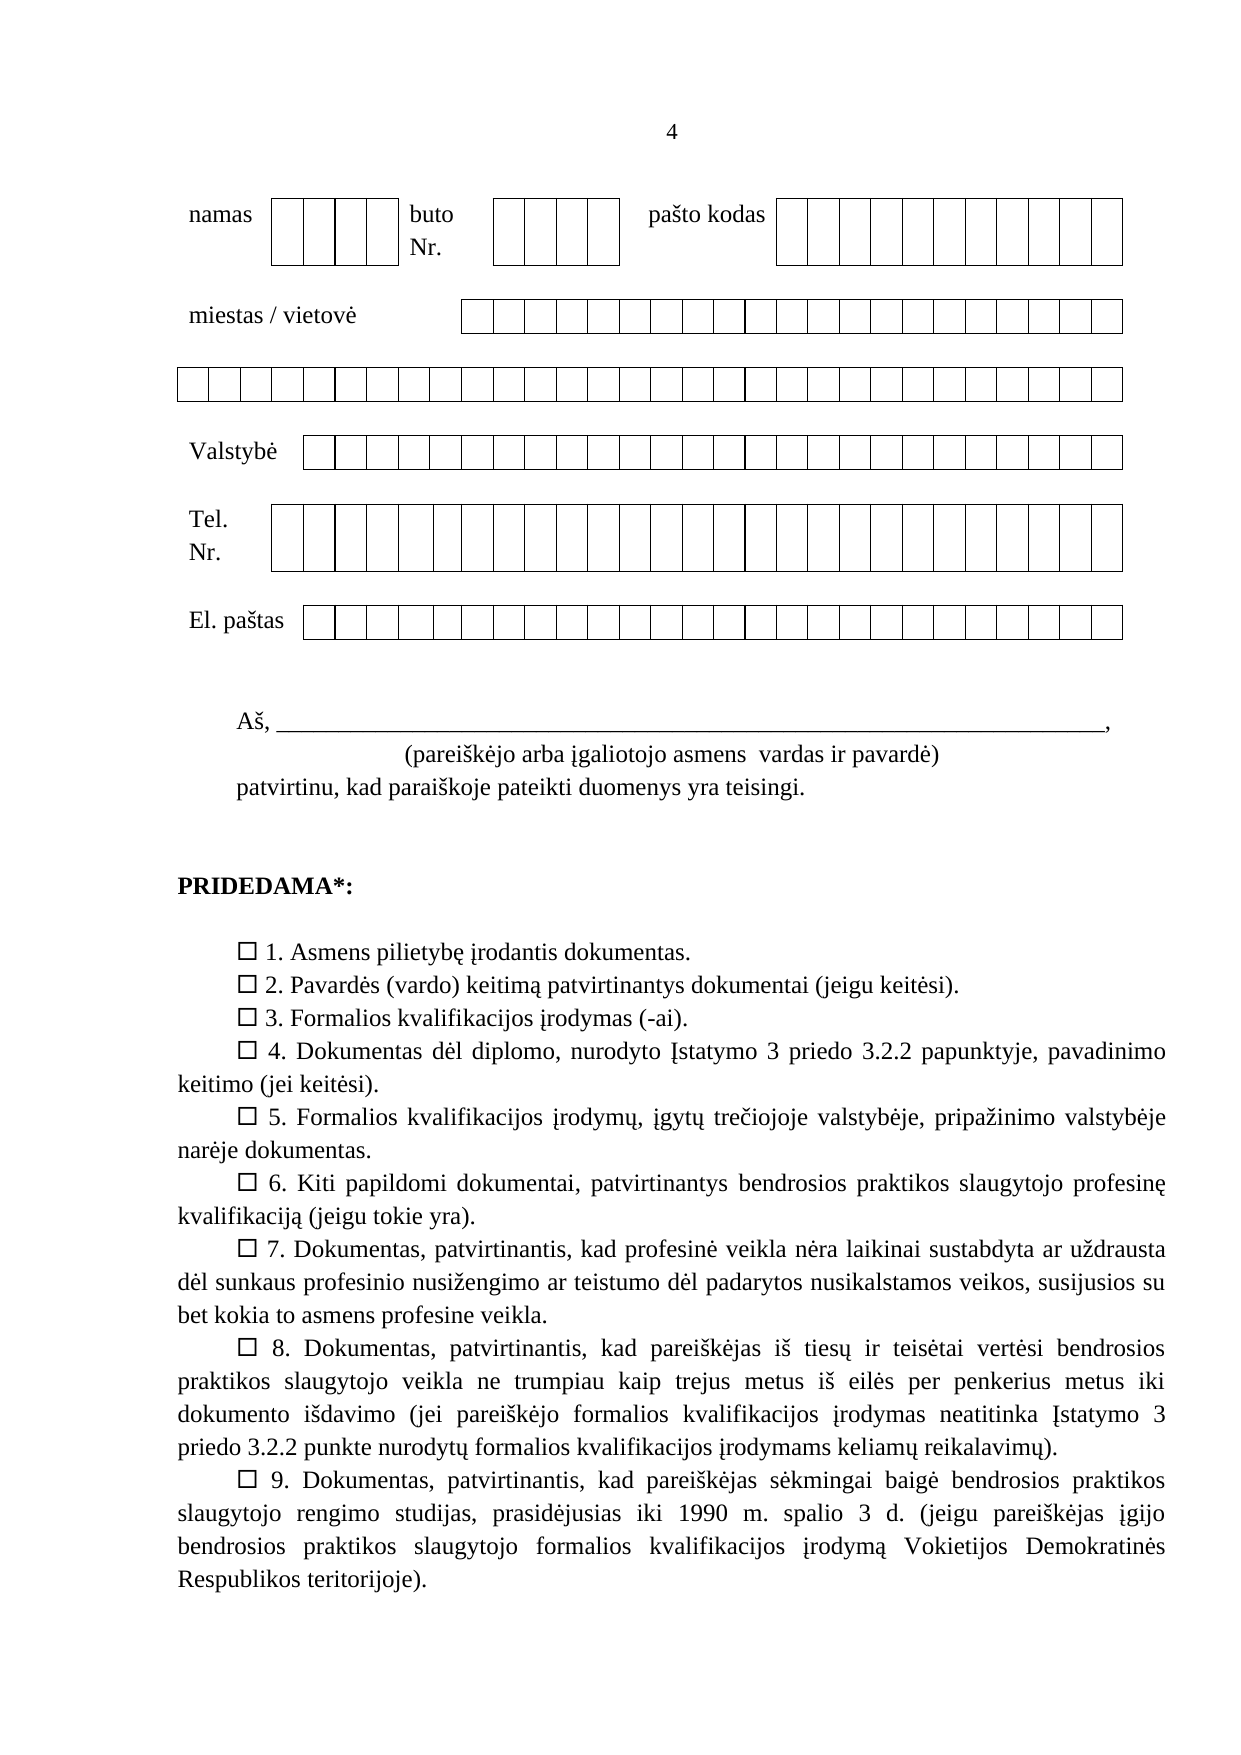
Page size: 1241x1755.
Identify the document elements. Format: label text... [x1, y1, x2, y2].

table_cell [1092, 368, 1122, 401]
table_cell [367, 505, 398, 571]
table_cell [1060, 199, 1091, 265]
table_cell [840, 368, 870, 401]
table_cell [714, 368, 744, 401]
table_cell [588, 300, 619, 333]
table_cell [494, 505, 524, 571]
table_cell [934, 436, 965, 469]
table_cell [304, 436, 334, 469]
table_cell [651, 300, 682, 333]
table_cell [304, 505, 334, 571]
table_cell [399, 368, 429, 401]
table_cell [1060, 505, 1091, 571]
table_cell [588, 505, 619, 571]
table_cell [557, 199, 587, 265]
table_cell [399, 436, 429, 469]
table_cell [494, 606, 524, 639]
table_cell [777, 368, 807, 401]
table_cell [1029, 199, 1059, 265]
table_cell [588, 199, 619, 265]
table_cell [1092, 436, 1122, 469]
table_cell [367, 606, 398, 639]
table_cell [336, 199, 366, 265]
table_cell [651, 368, 682, 401]
table_cell [651, 505, 682, 571]
table_cell [1029, 606, 1059, 639]
table_cell Valstybė [177, 435, 303, 469]
table_cell [494, 368, 524, 401]
table_cell [304, 199, 334, 265]
table_cell [525, 606, 556, 639]
table_cell [620, 436, 650, 469]
table_cell [336, 436, 366, 469]
table_cell [808, 436, 839, 469]
table_cell [1029, 505, 1059, 571]
table_cell [434, 505, 461, 571]
table_cell [777, 199, 807, 265]
table_cell [997, 505, 1028, 571]
table_cell [177, 571, 1122, 604]
table_cell [777, 436, 807, 469]
table_cell [462, 300, 493, 333]
table_cell [934, 505, 965, 571]
table_cell [620, 300, 650, 333]
table_cell [272, 199, 303, 265]
table_cell [557, 368, 587, 401]
table_cell [462, 436, 493, 469]
table_cell [746, 300, 776, 333]
table_cell [871, 199, 902, 265]
table_cell [1060, 436, 1091, 469]
table_cell [336, 505, 366, 571]
table_cell [777, 300, 807, 333]
table_cell [840, 300, 870, 333]
table_cell [177, 402, 1122, 435]
table_cell [177, 265, 1122, 299]
table_cell [304, 368, 334, 401]
table_cell [651, 606, 682, 639]
table_cell [178, 368, 208, 401]
table_cell [462, 368, 493, 401]
table_cell [714, 436, 744, 469]
table_cell Tel. Nr. [177, 504, 271, 571]
table_cell [808, 300, 839, 333]
text  7. D. Dokumentas, patvirtinantis, kad profesinė veikla nėra laikinai sustabdyta ar uždrausta dėl sunkaus profesinio nusižengimo ar teistumo dėl padarytos nusikalstamos veikos, susijusios su bet kokia to asmens profesine veikla. [177, 1234, 1167, 1329]
table_cell [746, 436, 776, 469]
table_cell [871, 606, 902, 639]
table_cell [966, 300, 996, 333]
text  1. Asmens pilietybę įrodantis dokumentas. [236, 937, 1167, 966]
table_cell [209, 368, 240, 401]
text  2. Pavardės (vardo) keitimą patvirtinantys dokumentai (jeigu keitėsi). [236, 970, 1167, 999]
table_cell [399, 505, 433, 571]
table_cell miestas / vietovė [177, 299, 461, 333]
table_cell [746, 606, 776, 639]
text  6. Kiti papildomi dokumentai, patvirtinantys bendrosios praktikos slaugytojo profesinę kvalifikaciją (jeigu tokie yra). [177, 1168, 1167, 1230]
table_cell [1029, 436, 1059, 469]
table_cell [1029, 368, 1059, 401]
table_cell [525, 505, 556, 571]
text Aš, , [177, 706, 1167, 734]
text (pareiškėjo arba įgaliotojo asmens vardas ir pavardė) [177, 739, 1167, 767]
table_cell [557, 300, 587, 333]
table_cell [494, 436, 524, 469]
table_cell [714, 300, 744, 333]
table_cell [525, 368, 556, 401]
table_cell [367, 368, 398, 401]
table_cell [871, 505, 902, 571]
table_cell [1092, 300, 1122, 333]
table_cell [871, 300, 902, 333]
table_cell [966, 199, 996, 265]
table_cell [997, 436, 1028, 469]
table_cell [997, 300, 1028, 333]
table_cell [997, 368, 1028, 401]
table_cell [367, 199, 398, 265]
table_cell [557, 606, 587, 639]
text  4. Dokumentas dėl diplomo, nurodyto Įstatymo 3 priedo 3.2.2 papunktyje, pavadinimo keitimo (jei keitėsi). [177, 1036, 1167, 1098]
table_cell [462, 606, 493, 639]
table_cell [903, 199, 933, 265]
table_cell namas [177, 198, 271, 265]
table_cell [494, 300, 524, 333]
table_cell [651, 436, 682, 469]
table_cell [903, 300, 933, 333]
table_cell [367, 436, 398, 469]
table_cell [588, 436, 619, 469]
table_cell [683, 606, 713, 639]
table_cell [525, 199, 556, 265]
table_cell [808, 199, 839, 265]
table_cell [399, 606, 433, 639]
table_cell [430, 436, 461, 469]
table_cell [525, 300, 556, 333]
table_cell [934, 300, 965, 333]
table_cell [966, 368, 996, 401]
text patvirtinu, kad paraiškoje pateikti duomenys yra teisingi. [177, 772, 1167, 801]
text  8. Dokumentas, patvirtinantis, kad pareiškėjas iš tiesų ir teisėtai vertėsi bendrosios praktikos slaugytojo veikla ne trumpiau kaip trejus metus iš eilės per penkerius metus iki dokumento išdavimo (jei pareiškėjo formalios kvalifikacijos įrodymas neatitinka Įstatymo 3 priedo 3.2.2 punkte nurodytų formalios kvalifikacijos įrodymams keliamų reikalavimų). [177, 1333, 1167, 1461]
table_cell [272, 368, 303, 401]
table_cell [966, 436, 996, 469]
table_cell [903, 368, 933, 401]
table_cell [997, 606, 1028, 639]
table_cell [494, 199, 524, 265]
table_cell [1092, 606, 1122, 639]
table_cell El. paštas [177, 605, 303, 639]
table_cell [871, 436, 902, 469]
table_cell [430, 368, 461, 401]
table_cell [746, 368, 776, 401]
table_cell [1060, 300, 1091, 333]
table_cell [871, 368, 902, 401]
table_cell [903, 436, 933, 469]
table_cell [777, 606, 807, 639]
table_cell [462, 505, 493, 571]
table_cell [588, 606, 619, 639]
table_cell [808, 606, 839, 639]
table_cell [434, 606, 461, 639]
table_cell [620, 606, 650, 639]
table_cell [997, 199, 1028, 265]
table_cell [525, 436, 556, 469]
table_cell [934, 606, 965, 639]
table_cell buto Nr. [399, 198, 493, 265]
table_cell [588, 368, 619, 401]
table_cell [1060, 368, 1091, 401]
table_cell [808, 505, 839, 571]
table_cell [1060, 606, 1091, 639]
table_cell [1029, 300, 1059, 333]
table_cell [840, 505, 870, 571]
table_cell [966, 606, 996, 639]
text  3. Formalios kvalifikacijos įrodymas (-ai). [236, 1003, 1167, 1032]
table_cell [336, 606, 366, 639]
table_cell [746, 505, 776, 571]
table_cell [903, 606, 933, 639]
table_cell [840, 606, 870, 639]
table_cell [557, 505, 587, 571]
text pridedama*: [177, 871, 1167, 899]
text  5. Formalios kvalifikacijos įrodymų, įgytų trečiojoje valstybėje, pripažinimo valstybėje narėje dokumentas. [177, 1102, 1167, 1164]
table_cell [966, 505, 996, 571]
table_cell [934, 368, 965, 401]
table_cell [840, 199, 870, 265]
table_cell [714, 505, 744, 571]
table_cell [934, 199, 965, 265]
table_cell [304, 606, 334, 639]
table_cell [714, 606, 744, 639]
table_cell [1092, 505, 1122, 571]
table_cell [1092, 199, 1122, 265]
table_cell [336, 368, 366, 401]
table_cell [177, 333, 1122, 367]
table_cell [620, 505, 650, 571]
table_cell [272, 505, 303, 571]
table_cell [683, 368, 713, 401]
text  9. Dokumentas, patvirtinantis, kad pareiškėjas sėkmingai baigė bendrosios praktikos slaugytojo rengimo studijas, prasidėjusias iki 1990 m. spalio 3 d. (jeigu pareiškėjas įgijo bendrosios praktikos slaugytojo formalios kvalifikacijos įrodymą Vokietijos Demokratinės Respublikos teritorijoje). [177, 1465, 1167, 1593]
table_cell [620, 368, 650, 401]
table_cell [683, 505, 713, 571]
table_cell [557, 436, 587, 469]
table_cell pašto kodas [620, 198, 776, 265]
table_cell [903, 505, 933, 571]
table_cell [840, 436, 870, 469]
table_cell [683, 300, 713, 333]
table_cell [241, 368, 271, 401]
table_cell [777, 505, 807, 571]
table_cell [683, 436, 713, 469]
table_cell [808, 368, 839, 401]
table_cell [177, 469, 1122, 503]
